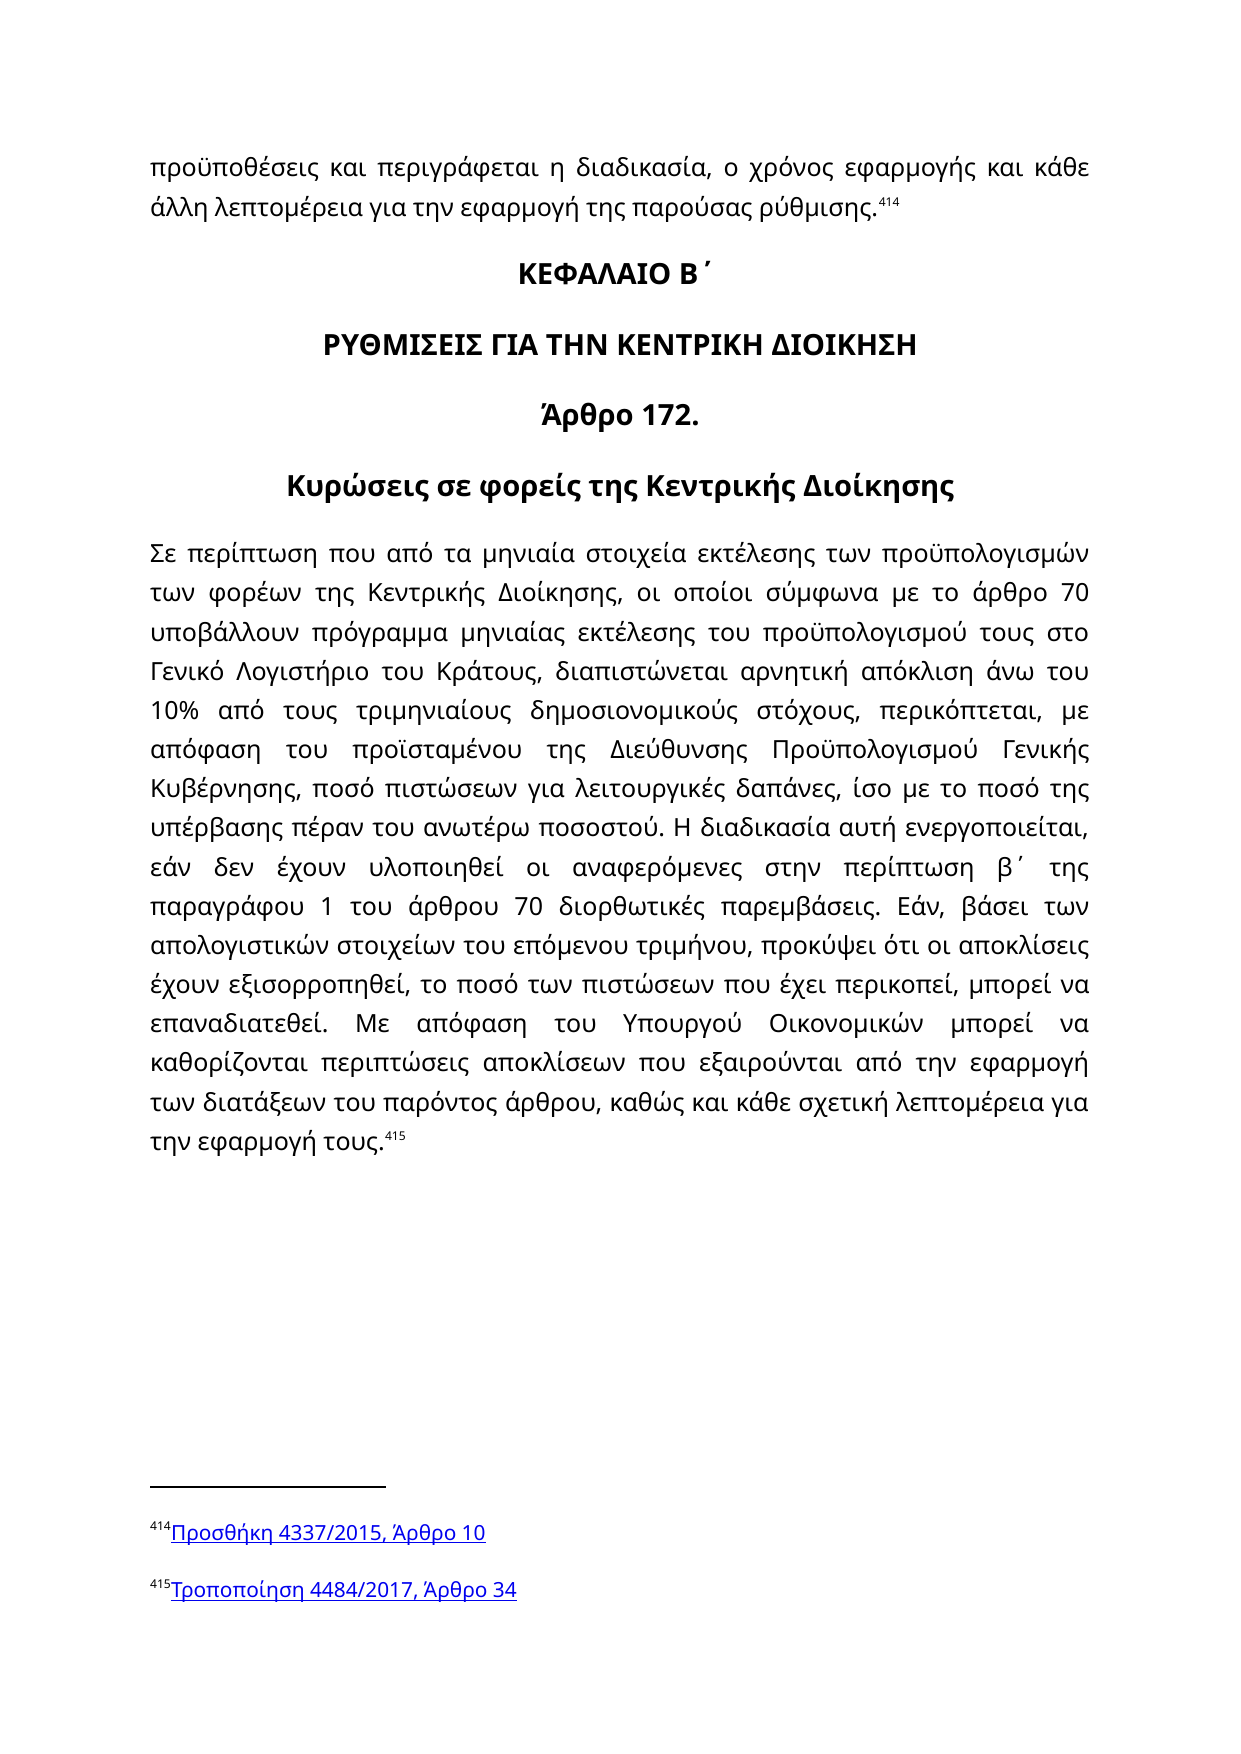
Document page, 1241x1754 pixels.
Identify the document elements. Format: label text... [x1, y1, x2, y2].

subtitle Κυρώσεις σε φορείς της Κεντρικής Διοίκησης [150, 465, 1090, 505]
text Τροποποίηση 4484/2017, Άρθρο 34 [150, 1576, 1090, 1604]
subtitle ΡΥΘΜΙΣΕΙΣ ΓΙΑ ΤΗΝ ΚΕΝΤΡΙΚΗ ΔΙΟΙΚΗΣΗ [150, 324, 1090, 364]
text Σε περίπτωση που από τα µηνιαία στοιχεία εκτέλεσης των προϋπολογισµών των φορέων της Κεντρικής Διοίκησης, οι οποίοι σύµφωνα µε το άρθρο 70 υποβάλλουν πρόγραµµα µηνιαίας εκτέλεσης του προϋπολογισµού τους στο Γενικό Λογιστήριο του Κράτους, διαπιστώνεται αρνητική απόκλιση άνω του 10% από τους τριµηνιαίους δηµοσιονοµικούς στόχους, περικόπτεται, µε απόφαση του προϊσταµένου της Διεύθυνσης Προϋπολογισµού Γενικής Κυβέρνησης, ποσό πιστώσεων για λειτουργικές δαπάνες, ίσο µε το ποσό της υπέρβασης πέραν του ανωτέρω ποσοστού. Η διαδικασία αυτή ενεργοποιείται, εάν δεν έχουν υλοποιηθεί οι αναφερόµενες στην περίπτωση β΄ της παραγράφου 1 του άρθρου 70 διορθωτικές παρεµβάσεις. Εάν, βάσει των απολογιστικών στοιχείων του επόµενου τριµήνου, προκύψει ότι οι αποκλίσεις έχουν εξισορροπηθεί, το ποσό των πιστώσεων που έχει περικοπεί, µπορεί να επαναδιατεθεί. Με απόφαση του Υπουργού Οικονοµικών µπορεί να καθορίζονται περιπτώσεις αποκλίσεων που εξαιρούνται από την εφαρµογή των διατάξεων του παρόντος άρθρου, καθώς και κάθε σχετική λεπτοµέρεια για την εφαρµογή τους. [150, 536, 1090, 1157]
subtitle ΚΕΦΑΛΑΙΟ Β΄ [150, 253, 1090, 293]
text Προσθήκη 4337/2015, Άρθρο 10 [150, 1518, 1090, 1546]
text προϋποθέσεις και περιγράφεται η διαδικασία, ο χρόνος εφαρμογής και κάθε άλλη λεπτομέρεια για την εφαρμογή της παρούσας ρύθμισης. [150, 150, 1090, 223]
subtitle Άρθρο 172. [150, 394, 1090, 434]
